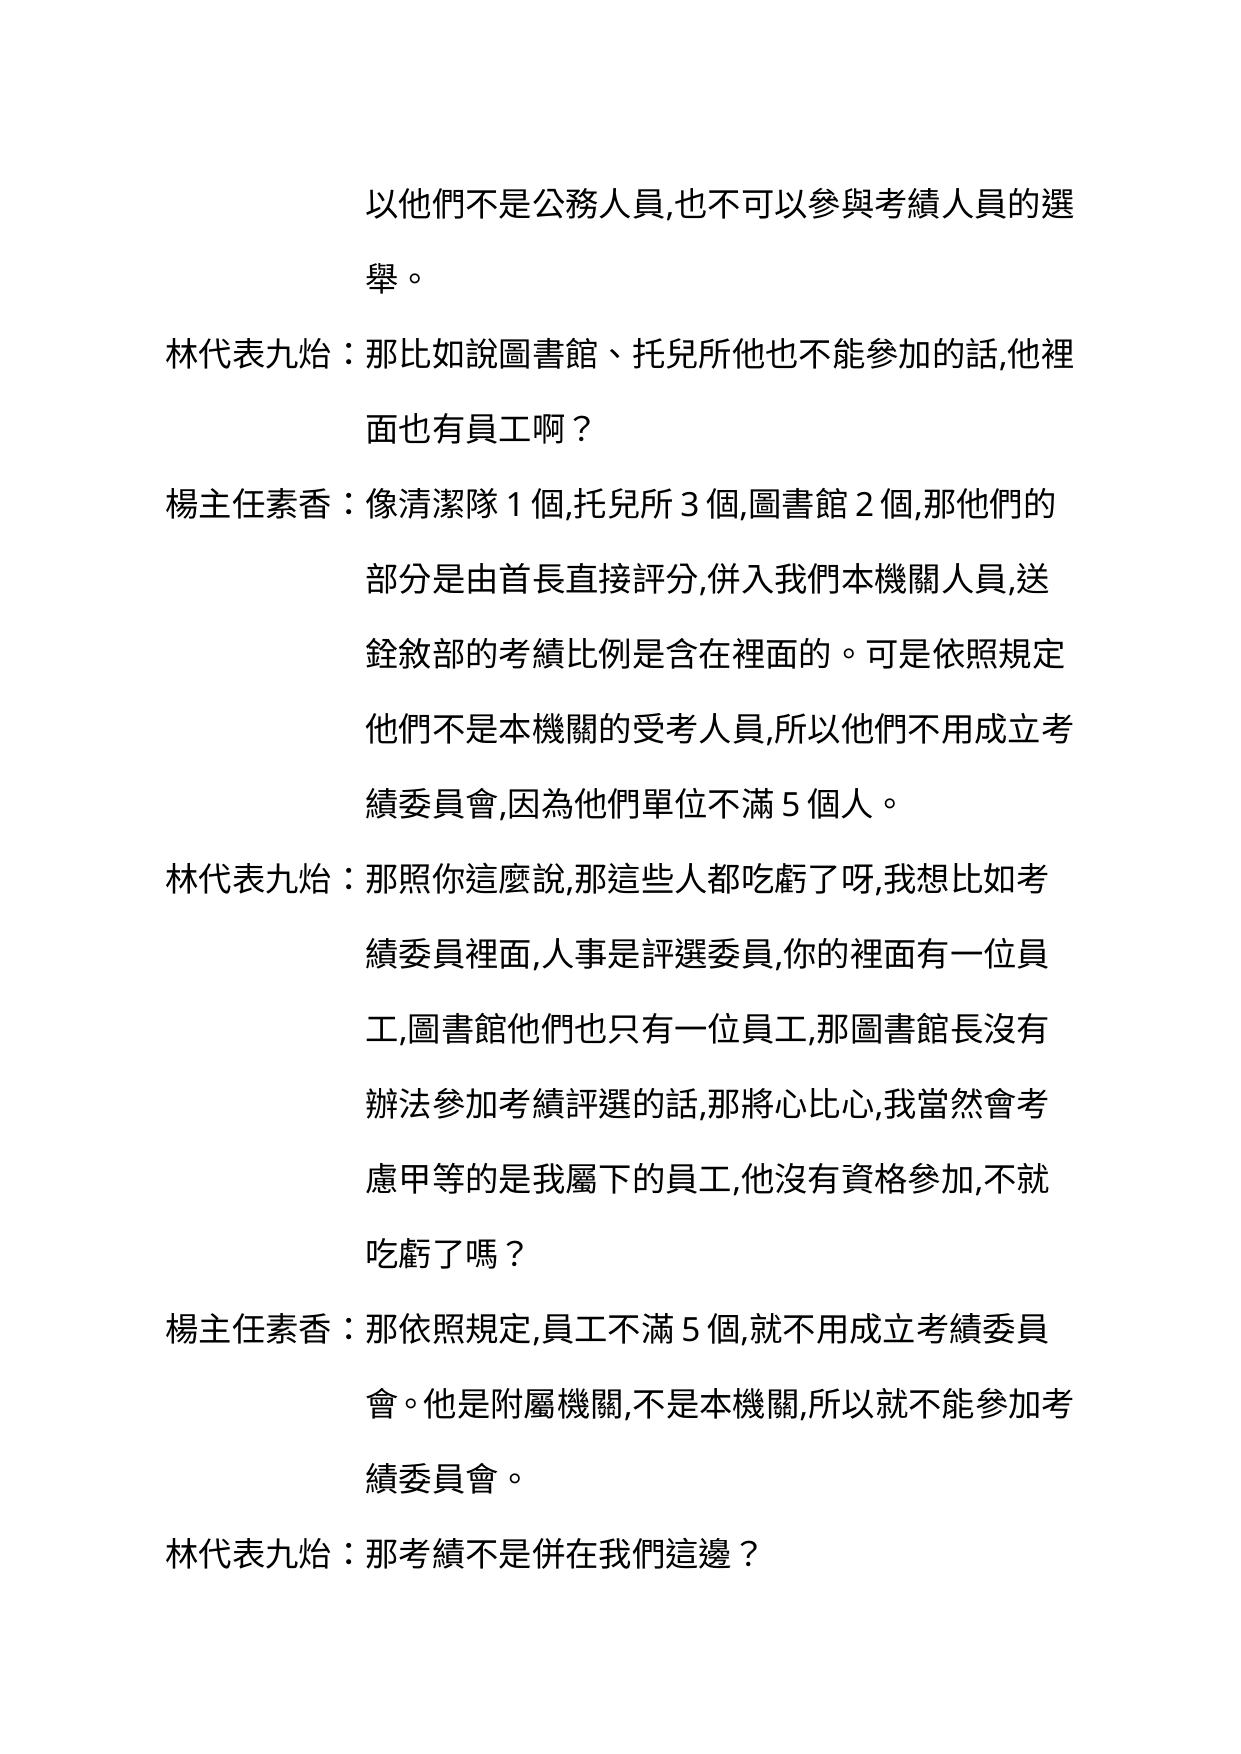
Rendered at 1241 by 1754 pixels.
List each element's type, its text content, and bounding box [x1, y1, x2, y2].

text 林代表九炲：那考績不是併在我們這邊？ [165, 1514, 1075, 1589]
text 林代表九炲：那比如說圖書館、托兒所他也不能參加的話,他裡面也有員工啊？ [165, 314, 1075, 464]
text 楊主任素香：像清潔隊1個,托兒所3個,圖書館2個,那他們的部分是由首長直接評分,併入我們本機關人員,送銓敘部的考績比例是含在裡面的。可是依照規定他們不是本機關的受考人員,所以他們不用成立考績委員會,因為他們單位不滿5個人。 [165, 464, 1075, 839]
text 楊主任素香：那依照規定,員工不滿5個,就不用成立考績委員會。他是附屬機關,不是本機關,所以就不能參加考績委員會。 [165, 1289, 1075, 1514]
text 林代表九炲：那照你這麼說,那這些人都吃虧了呀,我想比如考績委員裡面,人事是評選委員,你的裡面有一位員工,圖書館他們也只有一位員工,那圖書館長沒有辦法參加考績評選的話,那將心比心,我當然會考慮甲等的是我屬下的員工,他沒有資格參加,不就吃虧了嗎？ [165, 839, 1075, 1289]
text 以他們不是公務人員,也不可以參與考績人員的選舉。 [165, 164, 1075, 314]
